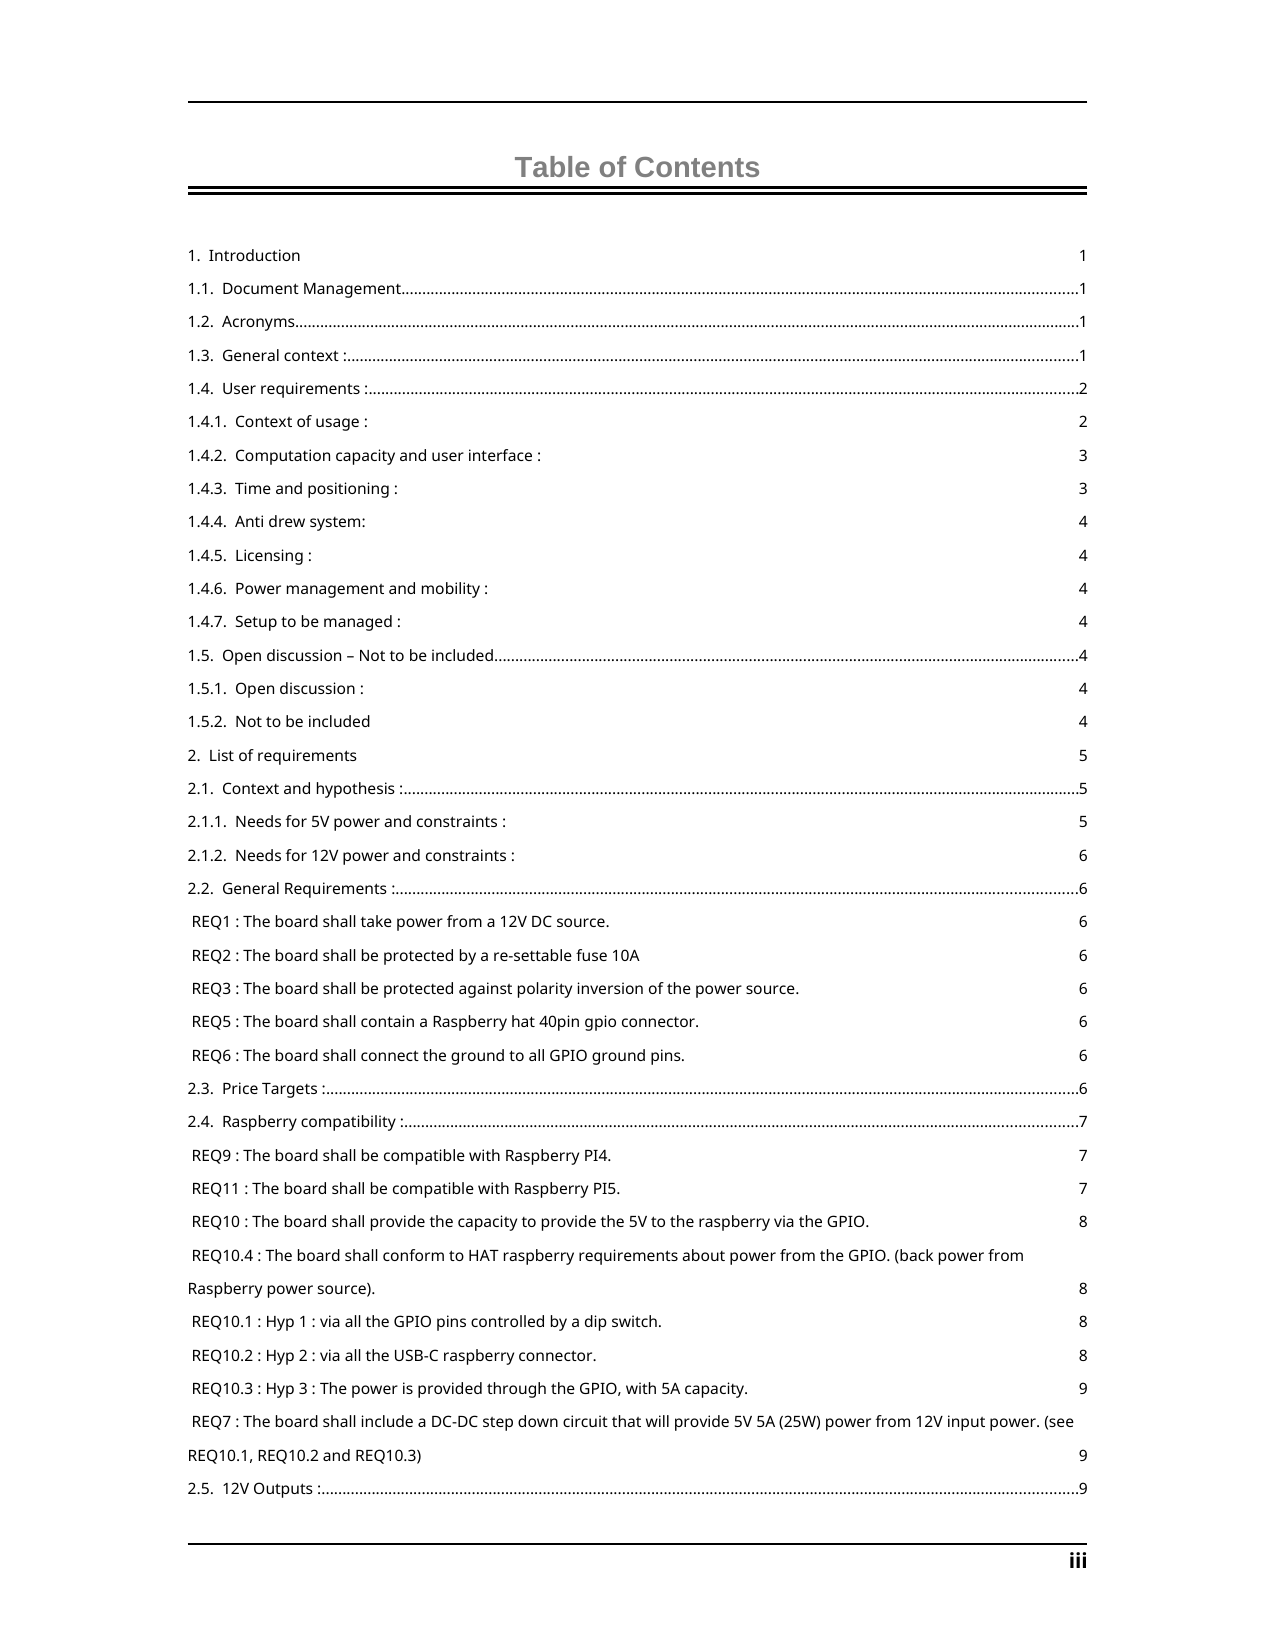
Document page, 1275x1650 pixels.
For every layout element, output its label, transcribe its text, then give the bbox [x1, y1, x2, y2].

text REQ11 : The board shall be compatible with Raspberry PI5. 7 [187, 1166, 1087, 1199]
text 1.5. Open discussion – Not to be included 4 [187, 632, 1087, 666]
text REQ9 : The board shall be compatible with Raspberry PI4. 7 [187, 1132, 1087, 1166]
text REQ10.1 : Hyp 1 : via all the GPIO pins controlled by a dip switch. 8 [187, 1299, 1087, 1332]
text 1.4.7. Setup to be managed : 4 [187, 599, 1087, 632]
text REQ10 : The board shall provide the capacity to provide the 5V to the raspberry via the GPIO. 8 [187, 1199, 1087, 1232]
text REQ7 : The board shall include a DC-DC step down circuit that will provide 5V 5A (25W) power from 12V input power. (see REQ10.1, REQ10.2 and REQ10.3) 9 [187, 1399, 1087, 1466]
text 1.2. Acronyms 1 [187, 299, 1087, 332]
text 2.3. Price Targets : 6 [187, 1066, 1087, 1099]
text REQ6 : The board shall connect the ground to all GPIO ground pins. 6 [187, 1032, 1087, 1066]
text 2.4. Raspberry compatibility : 7 [187, 1099, 1087, 1132]
text 1.4.4. Anti drew system: 4 [187, 499, 1087, 532]
text 1.1. Document Management 1 [187, 266, 1087, 299]
text 1.5.1. Open discussion : 4 [187, 666, 1087, 699]
text 1.3. General context : 1 [187, 332, 1087, 366]
text REQ5 : The board shall contain a Raspberry hat 40pin gpio connector. 6 [187, 999, 1087, 1032]
text 1.4.3. Time and positioning : 3 [187, 466, 1087, 499]
text 2. List of requirements 5 [187, 732, 1087, 766]
text REQ10.3 : Hyp 3 : The power is provided through the GPIO, with 5A capacity. 9 [187, 1366, 1087, 1399]
text 1.5.2. Not to be included 4 [187, 699, 1087, 732]
text 1.4.5. Licensing : 4 [187, 532, 1087, 566]
text 1.4. User requirements : 2 [187, 366, 1087, 399]
text Table of Contents [187, 150, 1087, 195]
text 1.4.1. Context of usage : 2 [187, 399, 1087, 432]
text 2.1. Context and hypothesis : 5 [187, 766, 1087, 799]
text REQ10.2 : Hyp 2 : via all the USB-C raspberry connector. 8 [187, 1332, 1087, 1366]
text REQ10.4 : The board shall conform to HAT raspberry requirements about power from the GPIO. (back power from Raspberry power source). 8 [187, 1232, 1087, 1299]
text REQ3 : The board shall be protected against polarity inversion of the power source. 6 [187, 966, 1087, 999]
text 1.4.2. Computation capacity and user interface : 3 [187, 432, 1087, 466]
text REQ1 : The board shall take power from a 12V DC source. 6 [187, 899, 1087, 932]
text 2.1.2. Needs for 12V power and constraints : 6 [187, 832, 1087, 866]
text 1.4.6. Power management and mobility : 4 [187, 566, 1087, 599]
text 2.5. 12V Outputs : 9 [187, 1466, 1087, 1499]
text REQ2 : The board shall be protected by a re-settable fuse 10A 6 [187, 932, 1087, 966]
text 2.1.1. Needs for 5V power and constraints : 5 [187, 799, 1087, 832]
text 1. Introduction 1 [187, 232, 1087, 266]
text 2.2. General Requirements : 6 [187, 866, 1087, 899]
